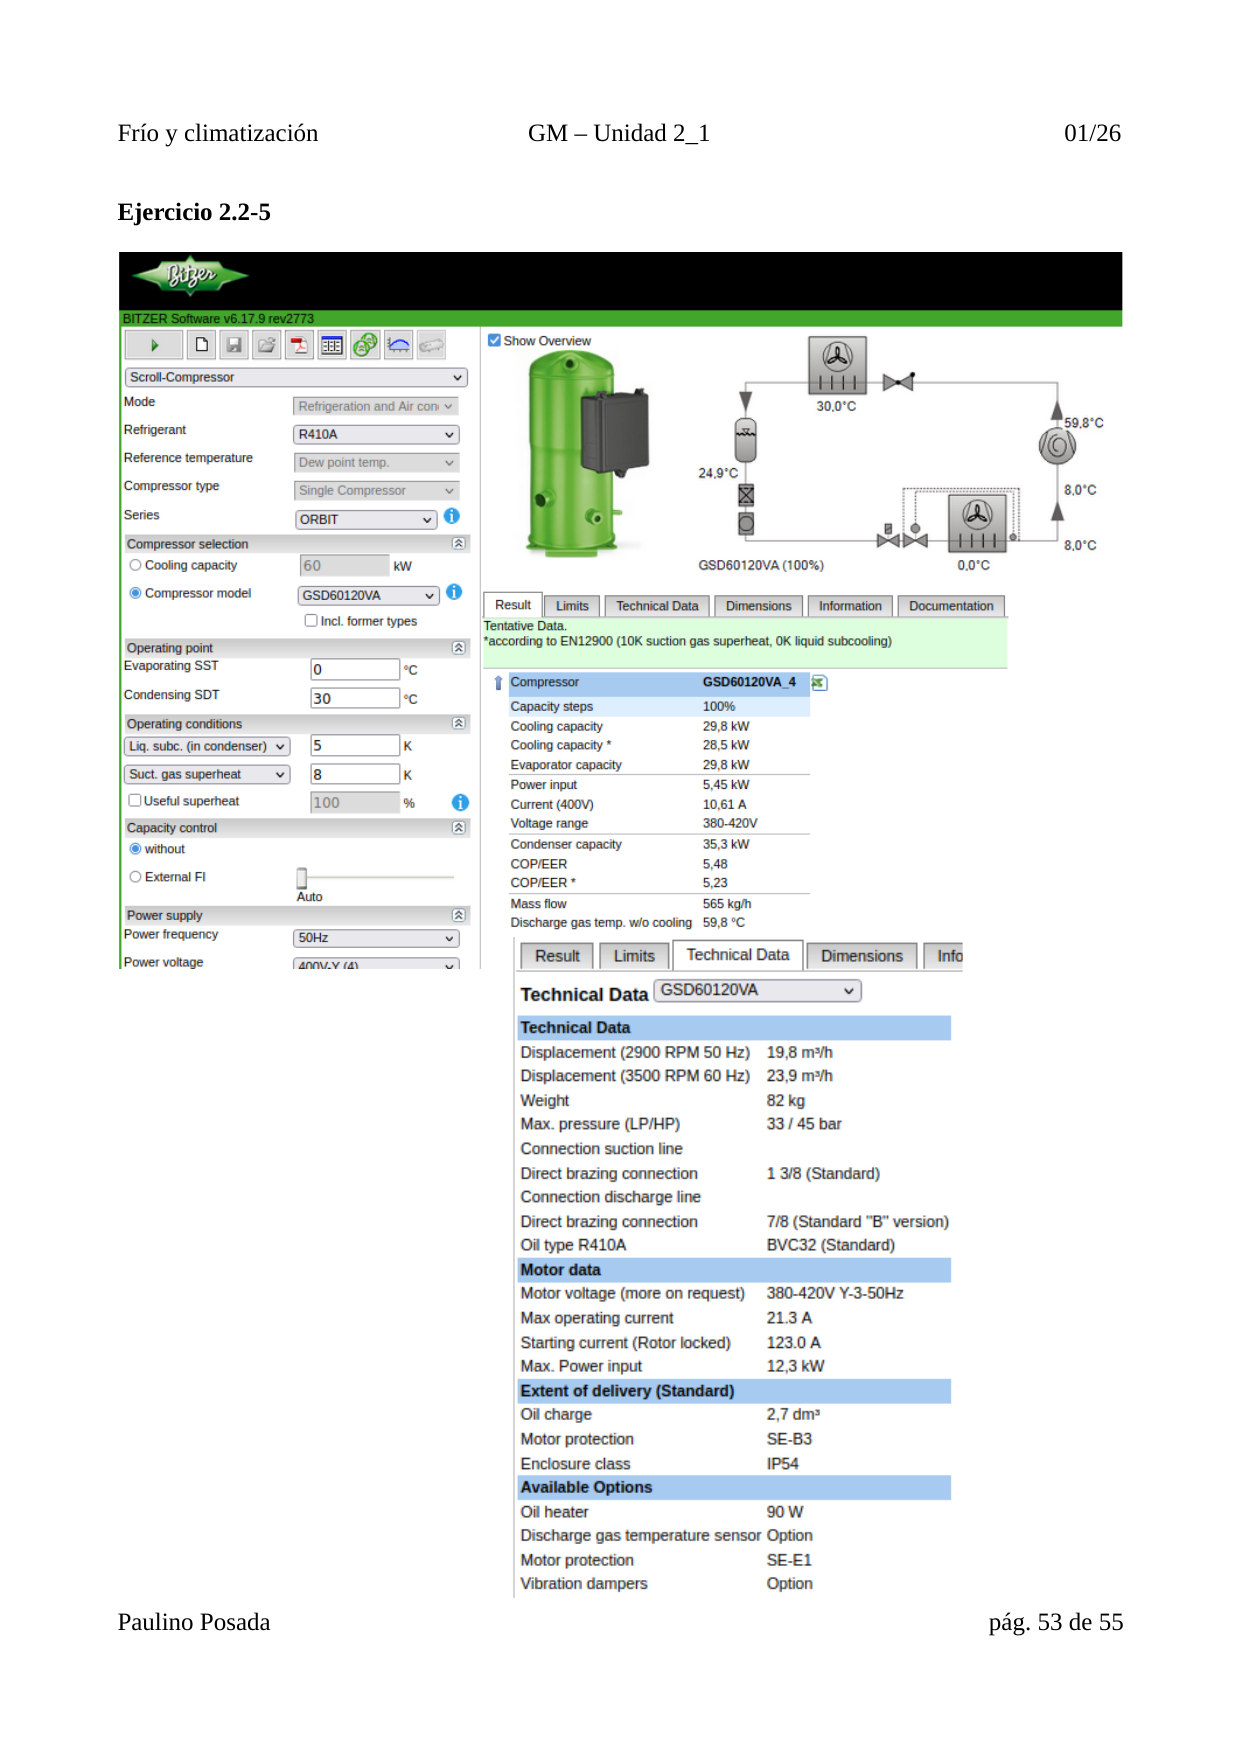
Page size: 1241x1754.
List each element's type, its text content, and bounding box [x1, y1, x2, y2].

text Ejercicio 2.2-5 [117, 197, 1123, 226]
picture [118, 252, 1123, 1598]
